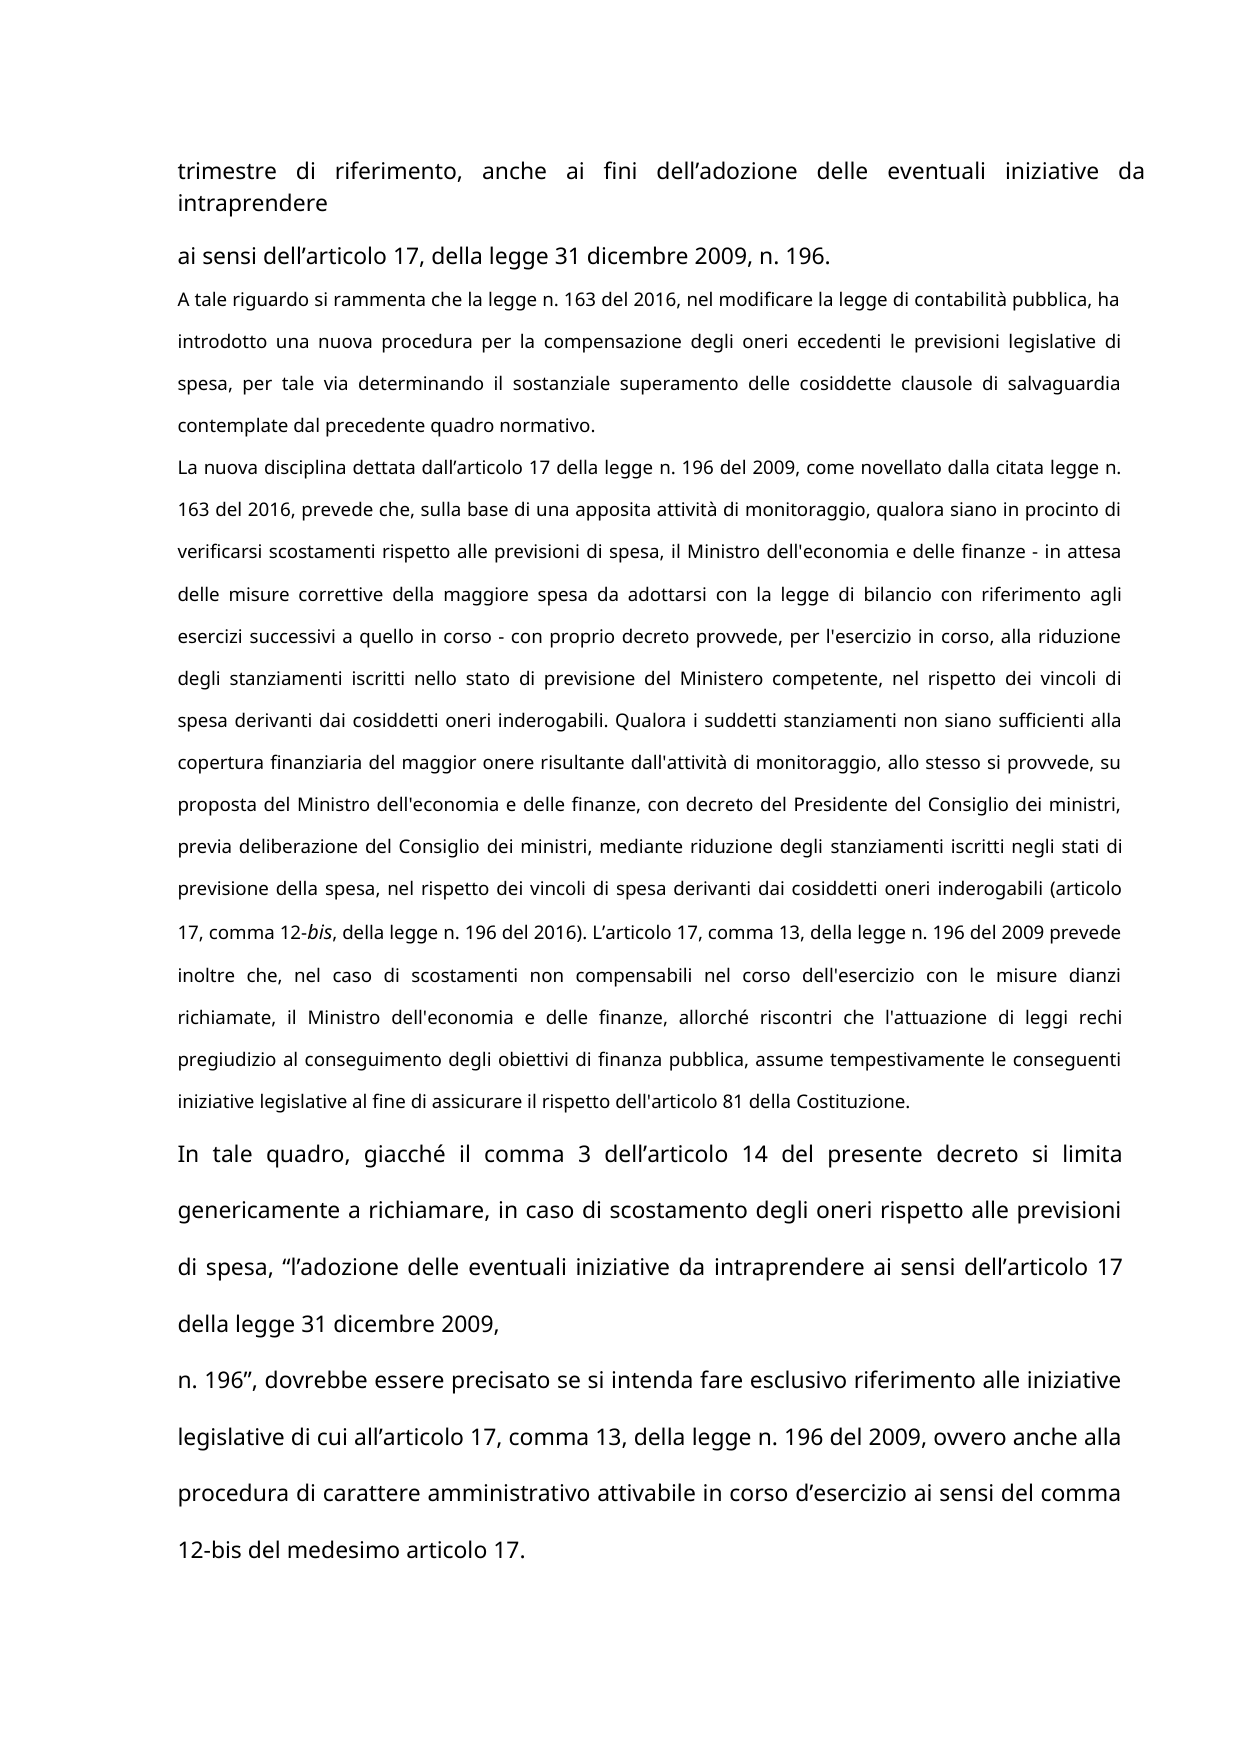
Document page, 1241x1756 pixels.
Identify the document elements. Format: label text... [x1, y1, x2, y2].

text n. 196”, dovrebbe essere precisato se si intenda fare esclusivo riferimento alle iniziative legislative di cui all’articolo 17, comma 13, della legge n. 196 del 2009, ovvero anche alla procedura di carattere amministrativo attivabile in corso d’esercizio ai sensi del comma 12-bis del medesimo articolo 17. [177, 1364, 1123, 1565]
text La nuova disciplina dettata dall’articolo 17 della legge n. 196 del 2009, come novellato dalla citata legge n. 163 del 2016, prevede che, sulla base di una apposita attività di monitoraggio, qualora siano in procinto di verificarsi scostamenti rispetto alle previsioni di spesa, il Ministro dell'economia e delle finanze - in attesa delle misure correttive della maggiore spesa da adottarsi con la legge di bilancio con riferimento agli esercizi successivi a quello in corso - con proprio decreto provvede, per l'esercizio in corso, alla riduzione degli stanziamenti iscritti nello stato di previsione del Ministero competente, nel rispetto dei vincoli di spesa derivanti dai cosiddetti oneri inderogabili. Qualora i suddetti stanziamenti non siano sufficienti alla copertura finanziaria del maggior onere risultante dall'attività di monitoraggio, allo stesso si provvede, su proposta del Ministro dell'economia e delle finanze, con decreto del Presidente del Consiglio dei ministri, previa deliberazione del Consiglio dei ministri, mediante riduzione degli stanziamenti iscritti negli stati di previsione della spesa, nel rispetto dei vincoli di spesa derivanti dai cosiddetti oneri inderogabili (articolo 17, comma 12-bis, della legge n. 196 del 2016). L’articolo 17, comma 13, della legge n. 196 del 2009 prevede inoltre che, nel caso di scostamenti non compensabili nel corso dell'esercizio con le misure dianzi richiamate, il Ministro dell'economia e delle finanze, allorché riscontri che l'attuazione di leggi rechi pregiudizio al conseguimento degli obiettivi di finanza pubblica, assume tempestivamente le conseguenti iniziative legislative al fine di assicurare il rispetto dell'articolo 81 della Costituzione. [177, 455, 1123, 1114]
text ai sensi dell’articolo 17, della legge 31 dicembre 2009, n. 196. [177, 240, 1146, 271]
text A tale riguardo si rammenta che la legge n. 163 del 2016, nel modificare la legge di contabilità pubblica, ha introdotto una nuova procedura per la compensazione degli oneri eccedenti le previsioni legislative di spesa, per tale via determinando il sostanziale superamento delle cosiddette clausole di salvaguardia contemplate dal precedente quadro normativo. [177, 286, 1122, 438]
text In tale quadro, giacché il comma 3 dell’articolo 14 del presente decreto si limita genericamente a richiamare, in caso di scostamento degli oneri rispetto alle previsioni di spesa, “l’adozione delle eventuali iniziative da intraprendere ai sensi dell’articolo 17 della legge 31 dicembre 2009, [177, 1138, 1123, 1339]
text trimestre di riferimento, anche ai fini dell’adozione delle eventuali iniziative da intraprendere [177, 155, 1146, 218]
